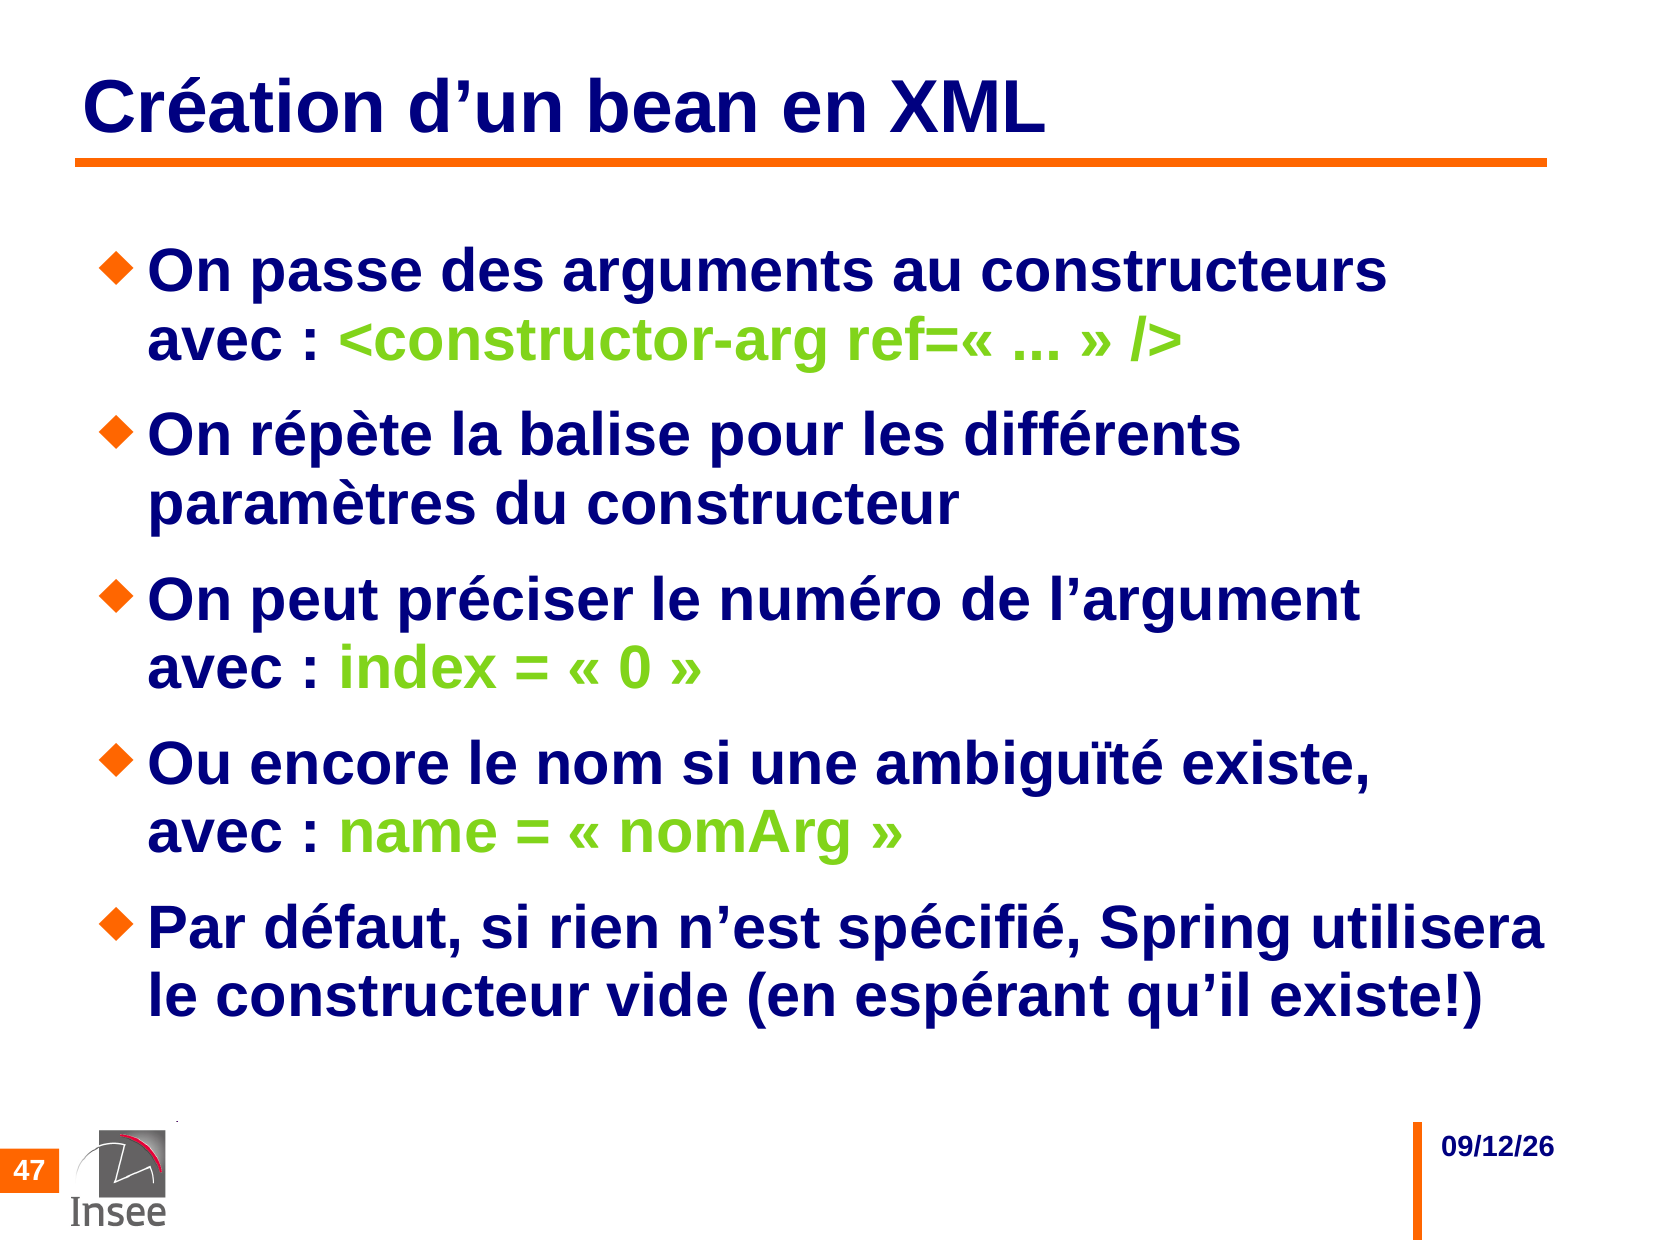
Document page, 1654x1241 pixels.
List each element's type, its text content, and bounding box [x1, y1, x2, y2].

list On passe des arguments au constructeurs avec : <constructor-arg ref=« ... » /> On répète la balise pour les différents paramètres du constructeur On peut préciser le numéro de l’argument avec : index = « 0 » Ou encore le nom si une ambiguïté existe, avec : name = « nomArg » Par défaut, si rien n’est spécifié, Spring utilisera le constructeur vide (en espérant qu’il existe!) [82, 236, 1548, 1087]
title Création d’un bean en XML [82, 49, 1619, 163]
picture [62, 1121, 178, 1241]
